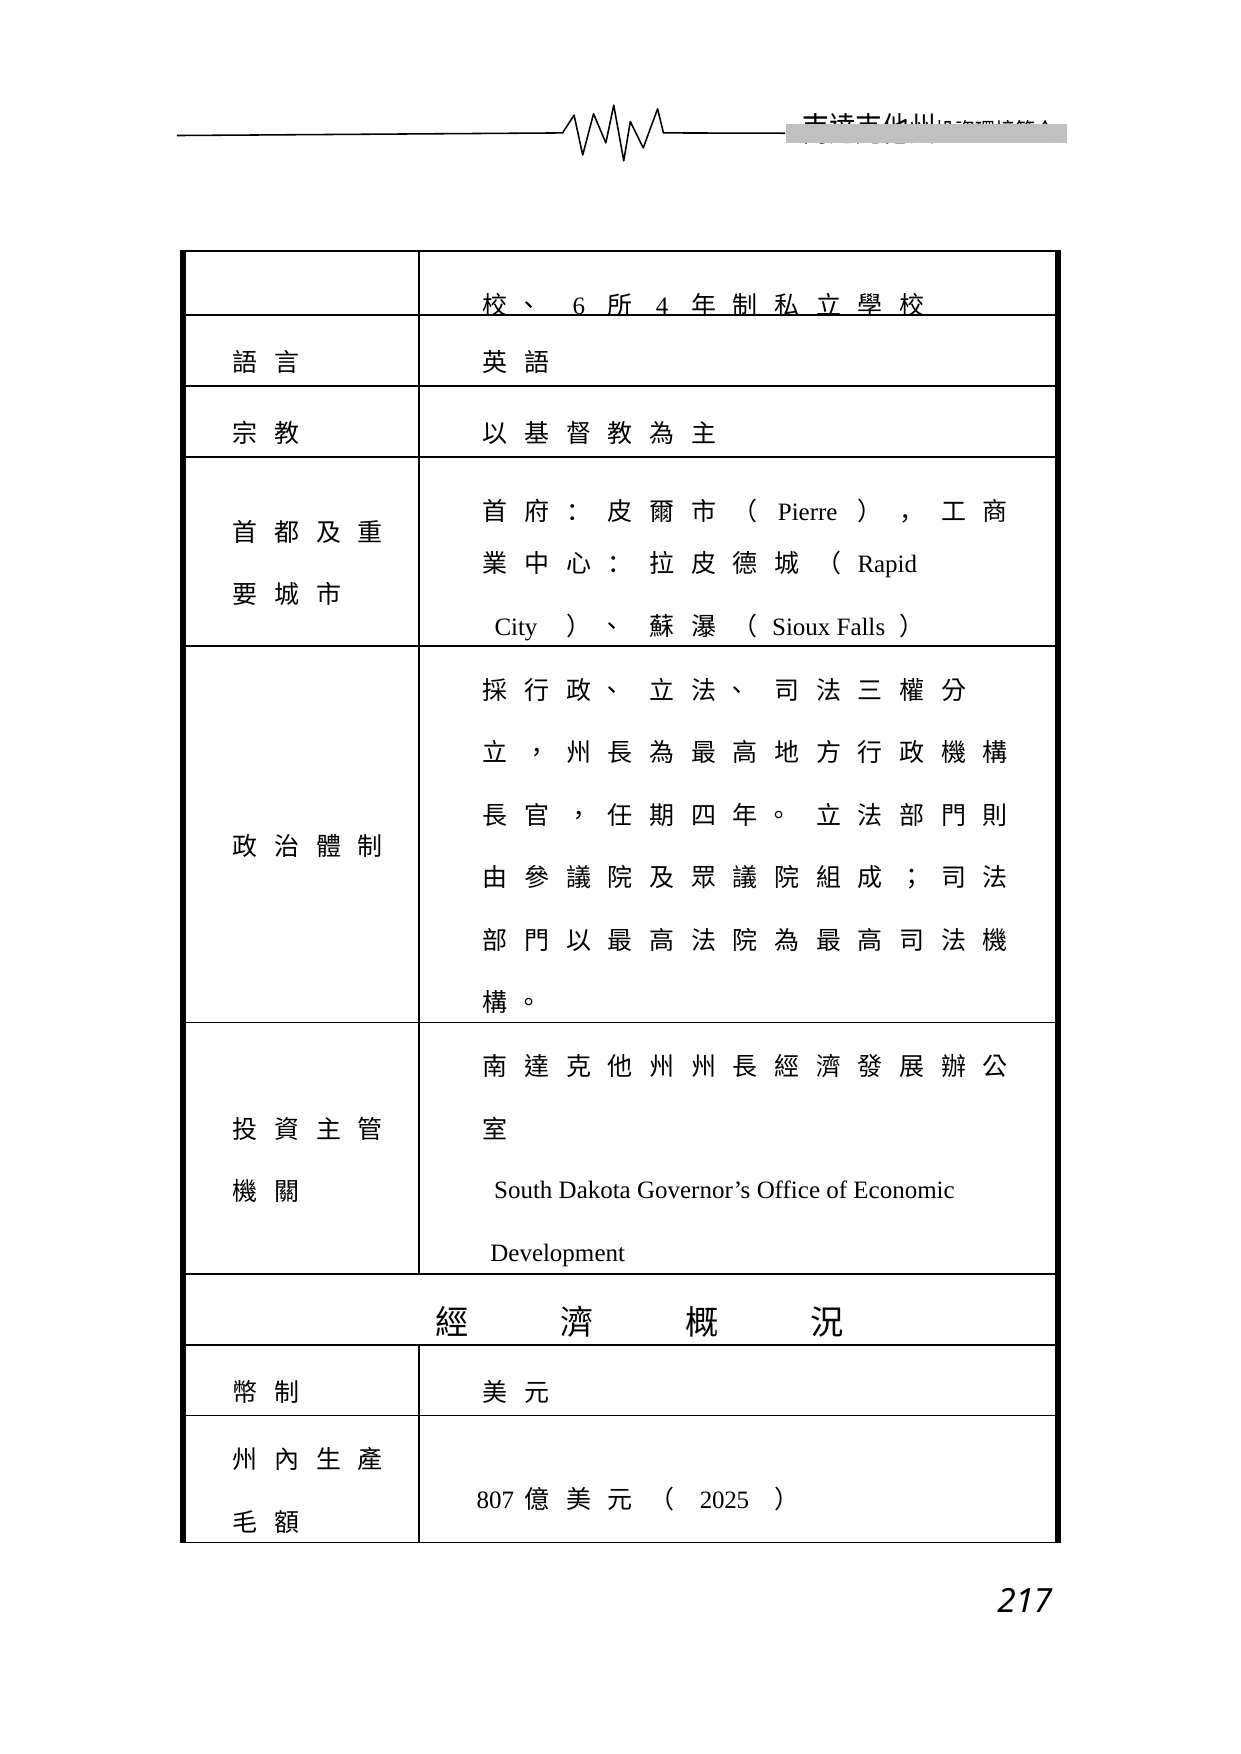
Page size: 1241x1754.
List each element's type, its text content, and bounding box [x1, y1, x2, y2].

table_cell 校、6所4年制私立學校 [420, 252, 1055, 314]
table_cell 投資主管機關 [186, 1023, 418, 1273]
table_cell 政治體制 [186, 647, 418, 1022]
table_cell 經 濟 概 況 [186, 1275, 1055, 1344]
table_cell 南達克他州州長經濟發展辦公室 South Dakota Governor’s Office of Economic Development [420, 1023, 1055, 1273]
table_cell 美元 [420, 1346, 1055, 1415]
table_cell 首府：皮爾市（Pierre），工商業中心：拉皮德城（Rapid City）、蘇瀑（Sioux Falls） [420, 458, 1055, 645]
table_cell [186, 252, 418, 314]
table_cell 幣制 [186, 1346, 418, 1415]
table_cell 採行政、立法、司法三權分立，州長為最高地方行政機構長官，任期四年。立法部門則由參議院及眾議院組成；司法部門以最高法院為最高司法機構。 [420, 647, 1055, 1022]
table_cell 宗教 [186, 387, 418, 456]
table_cell 首都及重要城市 [186, 458, 418, 645]
table_cell 英語 [420, 316, 1055, 385]
table_cell 以基督教為主 [420, 387, 1055, 456]
table_cell 州內生產毛額 [186, 1416, 418, 1541]
table_cell 807億美元（2025） [420, 1416, 1055, 1541]
table_cell 語言 [186, 316, 418, 385]
